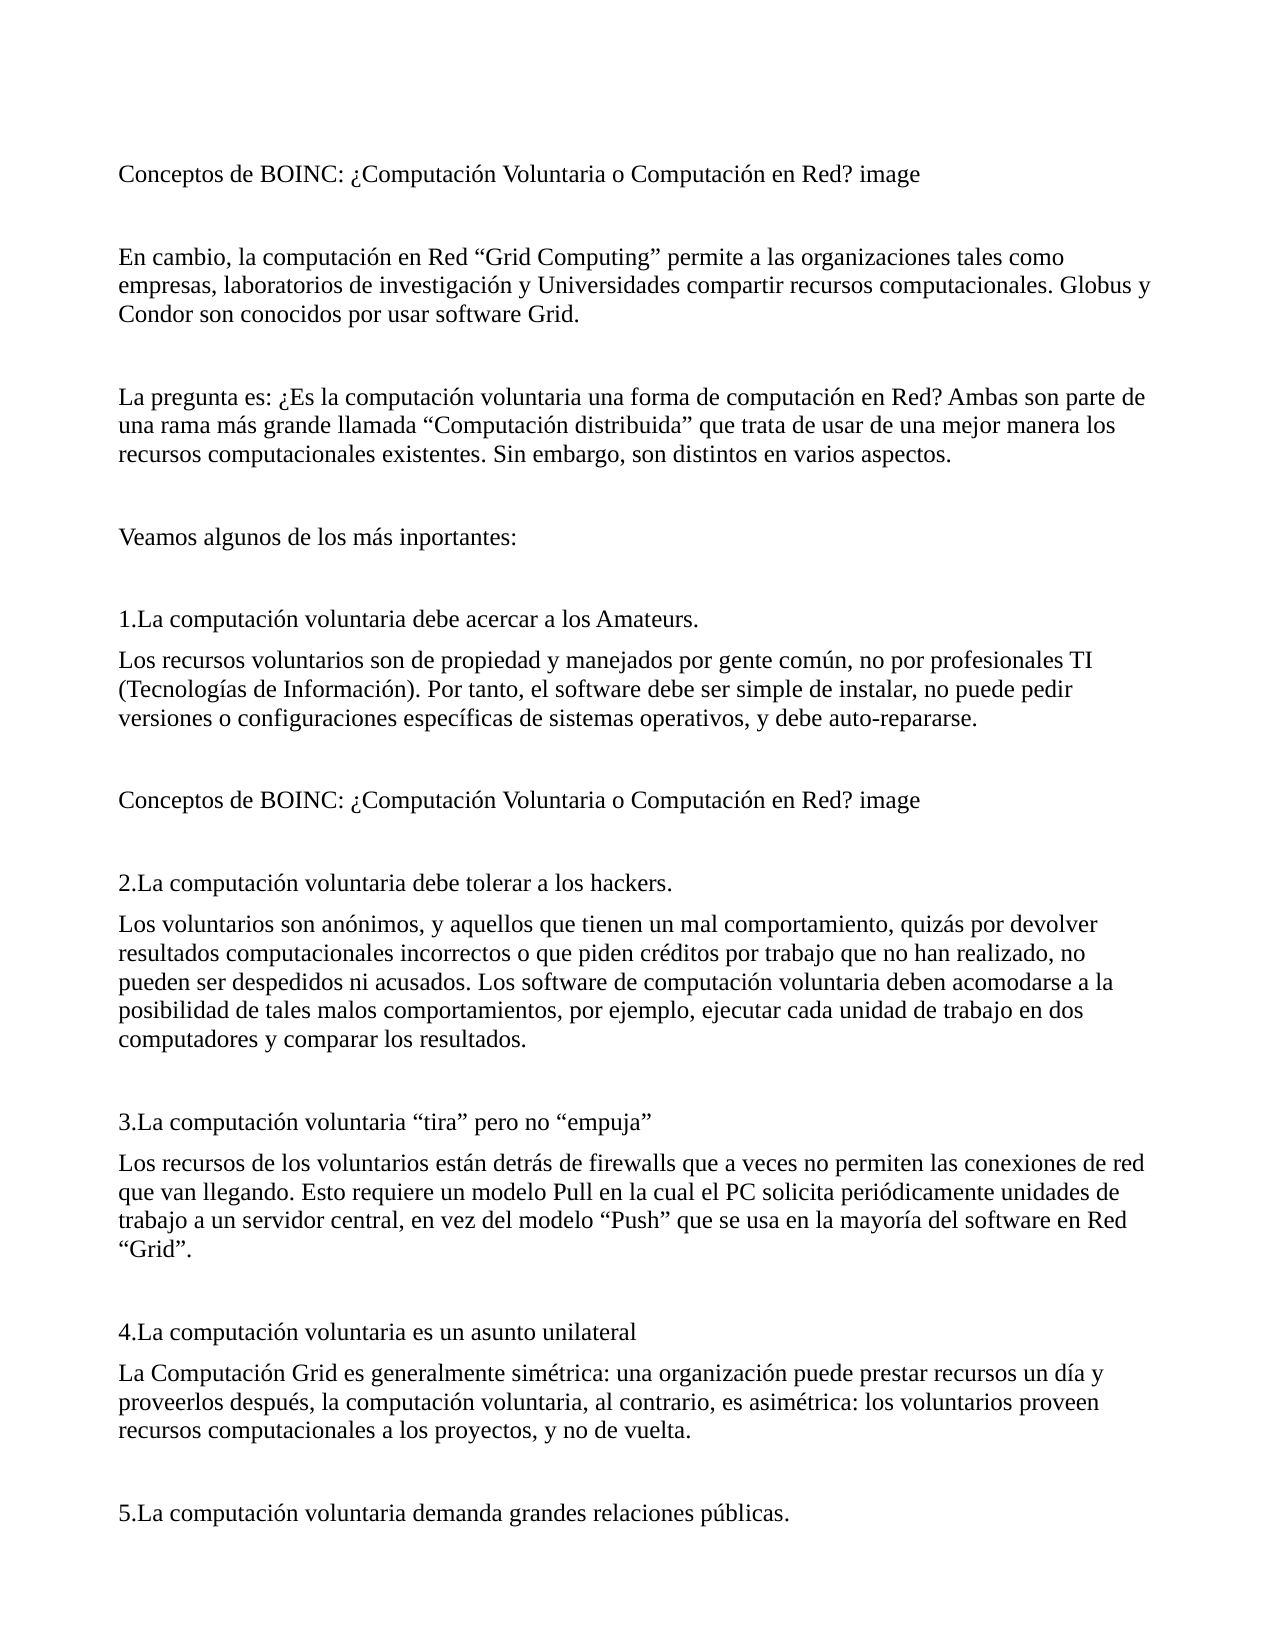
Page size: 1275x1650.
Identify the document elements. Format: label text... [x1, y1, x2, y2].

text Los voluntarios son anónimos, y aquellos que tienen un mal comportamiento, quizás por devolver resultados computacionales incorrectos o que piden créditos por trabajo que no han realizado, no pueden ser despedidos ni acusados. Los software de computación voluntaria deben acomodarse a la posibilidad de tales malos comportamientos, por ejemplo, ejecutar cada unidad de trabajo en dos computadores y comparar los resultados. [118, 909, 1157, 1053]
text 2.La computación voluntaria debe tolerar a los hackers. [118, 868, 1157, 897]
text Los recursos de los voluntarios están detrás de firewalls que a veces no permiten las conexiones de red que van llegando. Esto requiere un modelo Pull en la cual el PC solicita periódicamente unidades de trabajo a un servidor central, en vez del modelo “Push” que se usa en la mayoría del software en Red “Grid”. [118, 1148, 1157, 1263]
text 5.La computación voluntaria demanda grandes relaciones públicas. [118, 1498, 1157, 1527]
text 1.La computación voluntaria debe acercar a los Amateurs. [118, 604, 1157, 633]
text En cambio, la computación en Red “Grid Computing” permite a las organizaciones tales como empresas, laboratorios de investigación y Universidades compartir recursos computacionales. Globus y Condor son conocidos por usar software Grid. [118, 242, 1157, 328]
text 3.La computación voluntaria “tira” pero no “empuja” [118, 1107, 1157, 1136]
text La Computación Grid es generalmente simétrica: una organización puede prestar recursos un día y proveerlos después, la computación voluntaria, al contrario, es asimétrica: los voluntarios proveen recursos computacionales a los proyectos, y no de vuelta. [118, 1358, 1157, 1444]
text 4.La computación voluntaria es un asunto unilateral [118, 1317, 1157, 1346]
text Conceptos de BOINC: ¿Computación Voluntaria o Computación en Red? image [118, 786, 1157, 814]
text Veamos algunos de los más inportantes: [118, 522, 1157, 551]
text Conceptos de BOINC: ¿Computación Voluntaria o Computación en Red? image [118, 159, 1157, 188]
text Los recursos voluntarios son de propiedad y manejados por gente común, no por profesionales TI (Tecnologías de Información). Por tanto, el software debe ser simple de instalar, no puede pedir versiones o configuraciones específicas de sistemas operativos, y debe auto-repararse. [118, 646, 1157, 732]
text La pregunta es: ¿Es la computación voluntaria una forma de computación en Red? Ambas son parte de una rama más grande llamada “Computación distribuida” que trata de usar de una mejor manera los recursos computacionales existentes. Sin embargo, son distintos en varios aspectos. [118, 382, 1157, 468]
